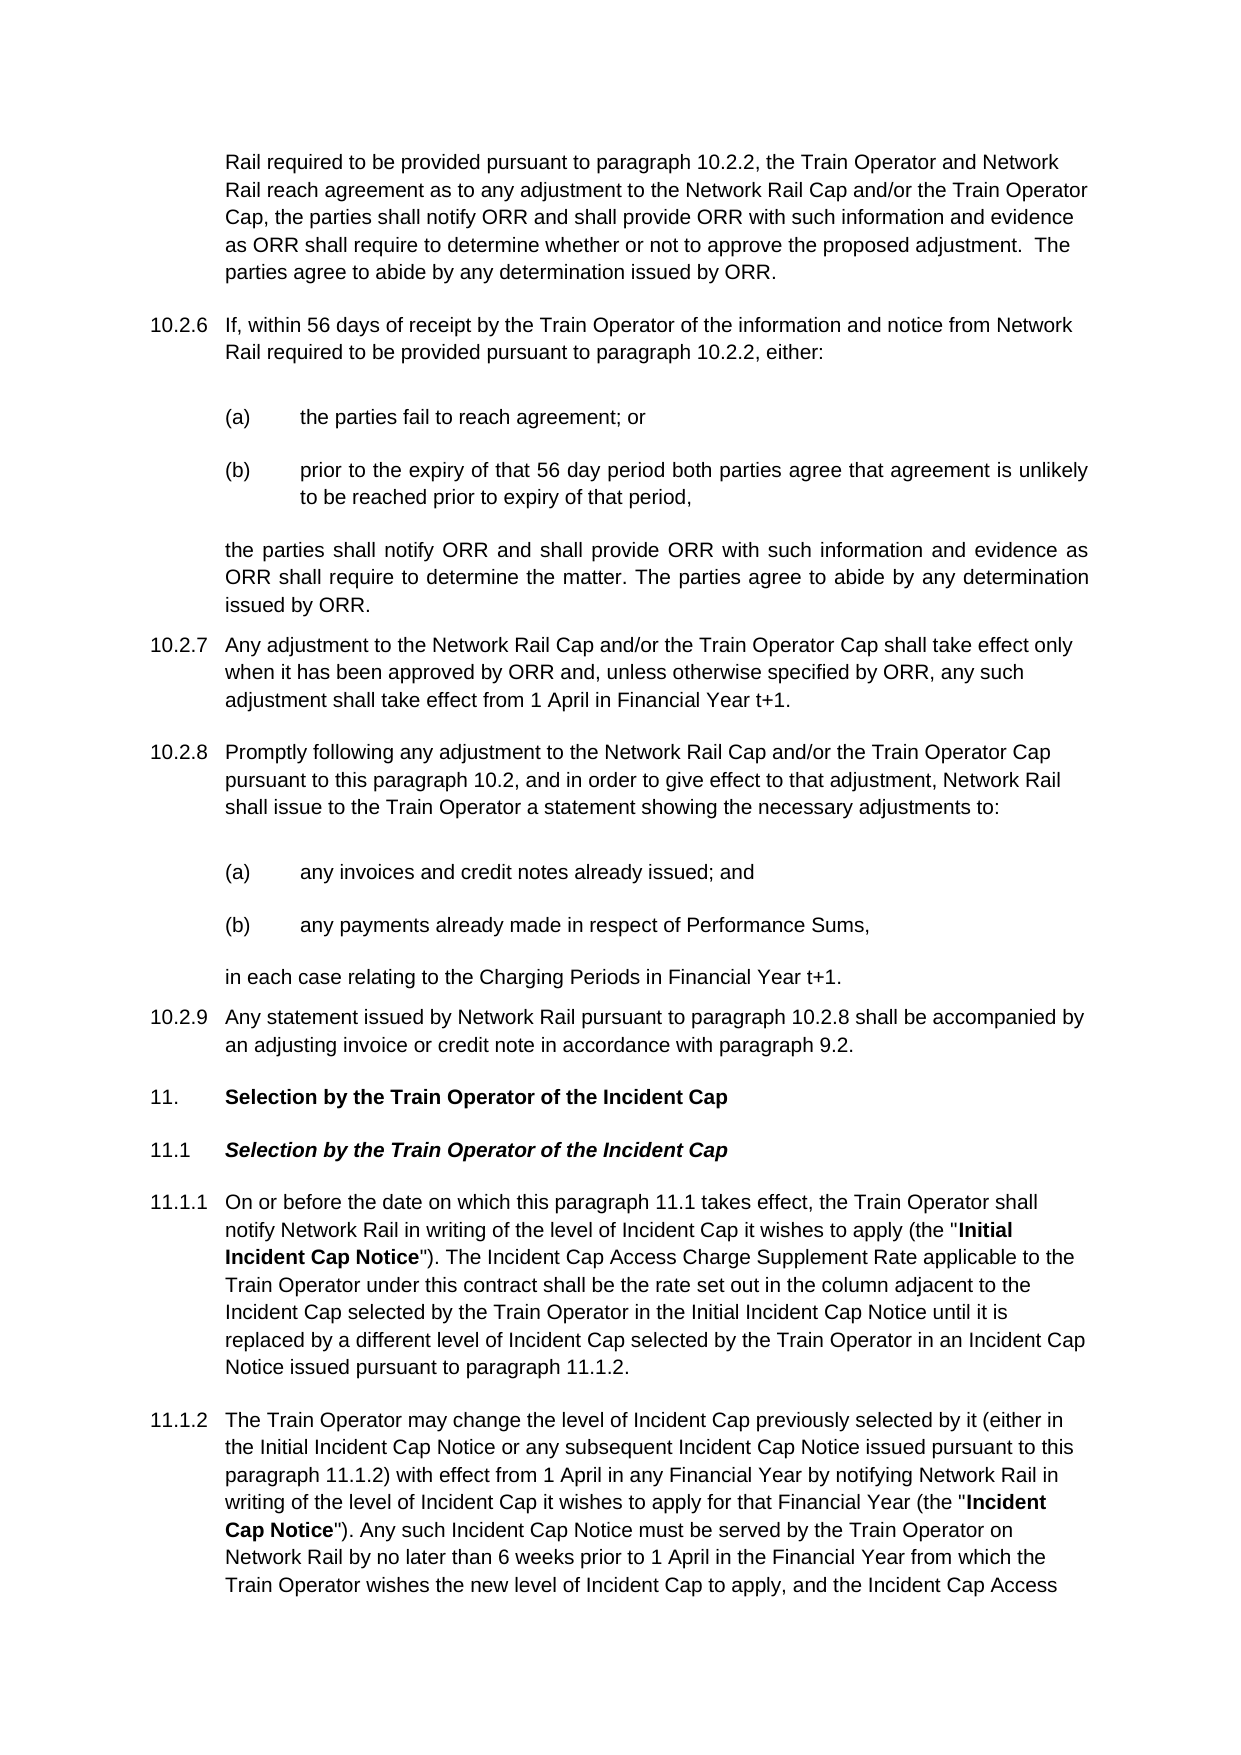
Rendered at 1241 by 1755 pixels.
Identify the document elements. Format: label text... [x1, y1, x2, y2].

text (b) prior to the expiry of that 56 day period both parties agree that agreement is unlikely to be reached prior to expiry of that period, [225, 457, 1090, 509]
list Promptly following any adjustment to the Network Rail Cap and/or the Train Operator Cap pursuant to this paragraph 10.2, and in order to give effect to that adjustment, Network Rail shall issue to the Train Operator a statement showing the necessary adjustments to: [150, 740, 1090, 819]
list Any statement issued by Network Rail pursuant to paragraph 10.2.8 shall be accompanied by an adjusting invoice or credit note in accordance with paragraph 9.2. [150, 1005, 1090, 1056]
text (a) the parties fail to reach agreement; or [225, 405, 1090, 429]
list Any adjustment to the Network Rail Cap and/or the Train Operator Cap shall take effect only when it has been approved by ORR and, unless otherwise specified by ORR, any such adjustment shall take effect from 1 April in Financial Year t+1. [150, 632, 1090, 711]
text (a) any invoices and credit notes already issued; and [225, 860, 1090, 884]
text in each case relating to the Charging Periods in Financial Year t+1. [225, 965, 1090, 989]
list Selection by the Train Operator of the Incident Cap [150, 1085, 1090, 1109]
text the parties shall notify ORR and shall provide ORR with such information and evidence as ORR shall require to determine the matter. The parties agree to abide by any determination issued by ORR. [225, 537, 1090, 616]
list If, within 56 days of receipt by the Train Operator of the information and notice from Network Rail required to be provided pursuant to paragraph 10.2.2, either: [150, 312, 1090, 364]
text (b) any payments already made in respect of Performance Sums, [225, 912, 1090, 936]
list Rail required to be provided pursuant to paragraph 10.2.2, the Train Operator and Network Rail reach agreement as to any adjustment to the Network Rail Cap and/or the Train Operator Cap, the parties shall notify ORR and shall provide ORR with such information and evidence as ORR shall require to determine whether or not to approve the proposed adjustment. The parties agree to abide by any determination issued by ORR. [150, 150, 1090, 284]
list Selection by the Train Operator of the Incident Cap [150, 1137, 1090, 1161]
list On or before the date on which this paragraph 11.1 takes effect, the Train Operator shall notify Network Rail in writing of the level of Incident Cap it wishes to apply (the "Initial Incident Cap Notice"). The Incident Cap Access Charge Supplement Rate applicable to the Train Operator under this contract shall be the rate set out in the column adjacent to the Incident Cap selected by the Train Operator in the Initial Incident Cap Notice until it is replaced by a different level of Incident Cap selected by the Train Operator in an Incident Cap Notice issued pursuant to paragraph 11.1.2. [150, 1190, 1090, 1379]
list The Train Operator may change the level of Incident Cap previously selected by it (either in the Initial Incident Cap Notice or any subsequent Incident Cap Notice issued pursuant to this paragraph 11.1.2) with effect from 1 April in any Financial Year by notifying Network Rail in writing of the level of Incident Cap it wishes to apply for that Financial Year (the "Incident Cap Notice"). Any such Incident Cap Notice must be served by the Train Operator on Network Rail by no later than 6 weeks prior to 1 April in the Financial Year from which the Train Operator wishes the new level of Incident Cap to apply, and the Incident Cap Access [150, 1407, 1090, 1596]
